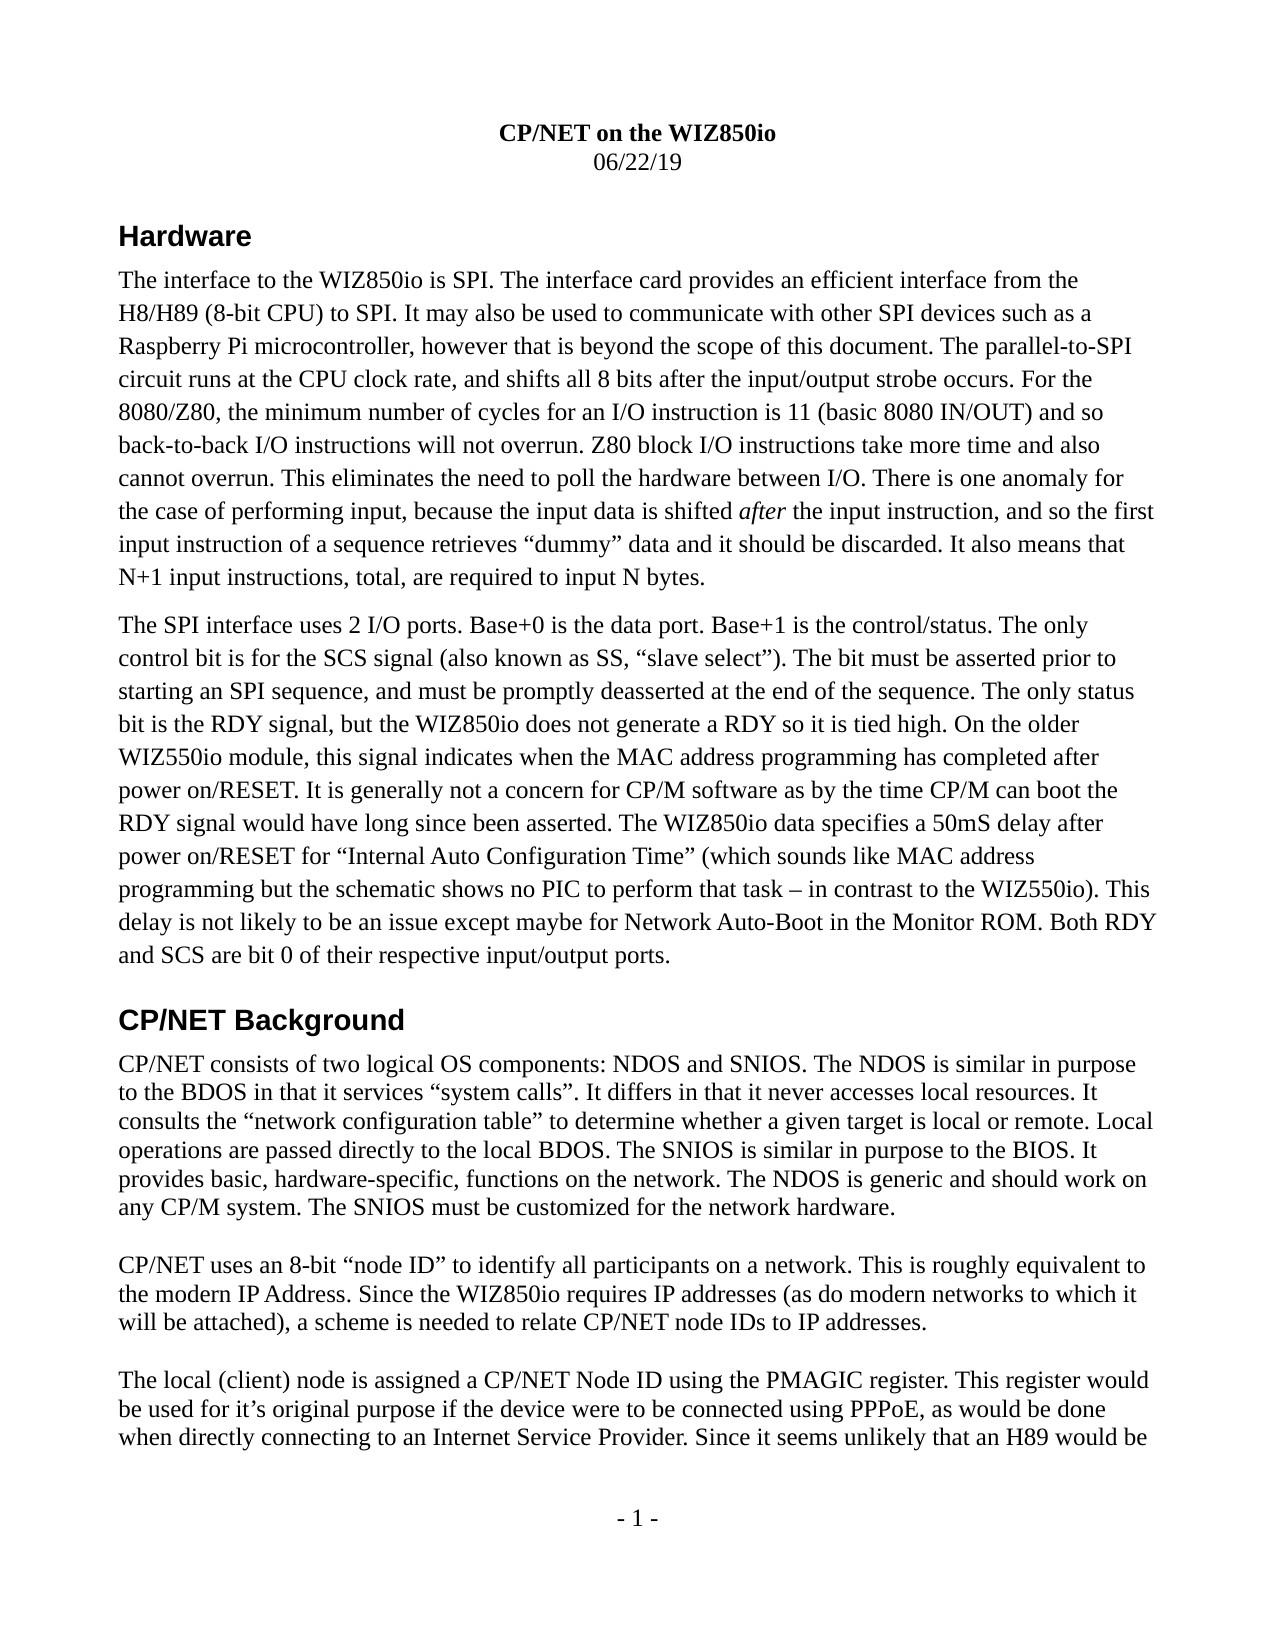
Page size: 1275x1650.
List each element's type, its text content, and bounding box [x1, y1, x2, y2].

text The interface to the WIZ850io is SPI. The interface card provides an efficient interface from the H8/H89 (8-bit CPU) to SPI. It may also be used to communicate with other SPI devices such as a Raspberry Pi microcontroller, however that is beyond the scope of this document. The parallel-to-SPI circuit runs at the CPU clock rate, and shifts all 8 bits after the input/output strobe occurs. For the 8080/Z80, the minimum number of cycles for an I/O instruction is 11 (basic 8080 IN/OUT) and so back-to-back I/O instructions will not overrun. Z80 block I/O instructions take more time and also cannot overrun. This eliminates the need to poll the hardware between I/O. There is one anomaly for the case of performing input, because the input data is shifted after the input instruction, and so the first input instruction of a sequence retrieves “dummy” data and it should be discarded. It also means that N+1 input instructions, total, are required to input N bytes. [118, 265, 1157, 591]
text 06/22/19 [118, 147, 1157, 176]
text CP/NET on the WIZ850io [118, 118, 1157, 147]
subtitle CP/NET Background [118, 1002, 1157, 1036]
text CP/NET consists of two logical OS components: NDOS and SNIOS. The NDOS is similar in purpose to the BDOS in that it services “system calls”. It differs in that it never accesses local resources. It consults the “network configuration table” to determine whether a given target is local or remote. Local operations are passed directly to the local BDOS. The SNIOS is similar in purpose to the BIOS. It provides basic, hardware-specific, functions on the network. The NDOS is generic and should work on any CP/M system. The SNIOS must be customized for the network hardware. [118, 1049, 1157, 1221]
text The SPI interface uses 2 I/O ports. Base+0 is the data port. Base+1 is the control/status. The only control bit is for the SCS signal (also known as SS, “slave select”). The bit must be asserted prior to starting an SPI sequence, and must be promptly deasserted at the end of the sequence. The only status bit is the RDY signal, but the WIZ850io does not generate a RDY so it is tied high. On the older WIZ550io module, this signal indicates when the MAC address programming has completed after power on/RESET. It is generally not a concern for CP/M software as by the time CP/M can boot the RDY signal would have long since been asserted. The WIZ850io data specifies a 50mS delay after power on/RESET for “Internal Auto Configuration Time” (which sounds like MAC address programming but the schematic shows no PIC to perform that task – in contrast to the WIZ550io). This delay is not likely to be an issue except maybe for Network Auto-Boot in the Monitor ROM. Both RDY and SCS are bit 0 of their respective input/output ports. [118, 610, 1157, 969]
text CP/NET uses an 8-bit “node ID” to identify all participants on a network. This is roughly equivalent to the modern IP Address. Since the WIZ850io requires IP addresses (as do modern networks to which it will be attached), a scheme is needed to relate CP/NET node IDs to IP addresses. [118, 1250, 1157, 1336]
subtitle Hardware [118, 219, 1157, 253]
text The local (client) node is assigned a CP/NET Node ID using the PMAGIC register. This register would be used for it’s original purpose if the device were to be connected using PPPoE, as would be done when directly connecting to an Internet Service Provider. Since it seems unlikely that an H89 would be [118, 1365, 1157, 1451]
